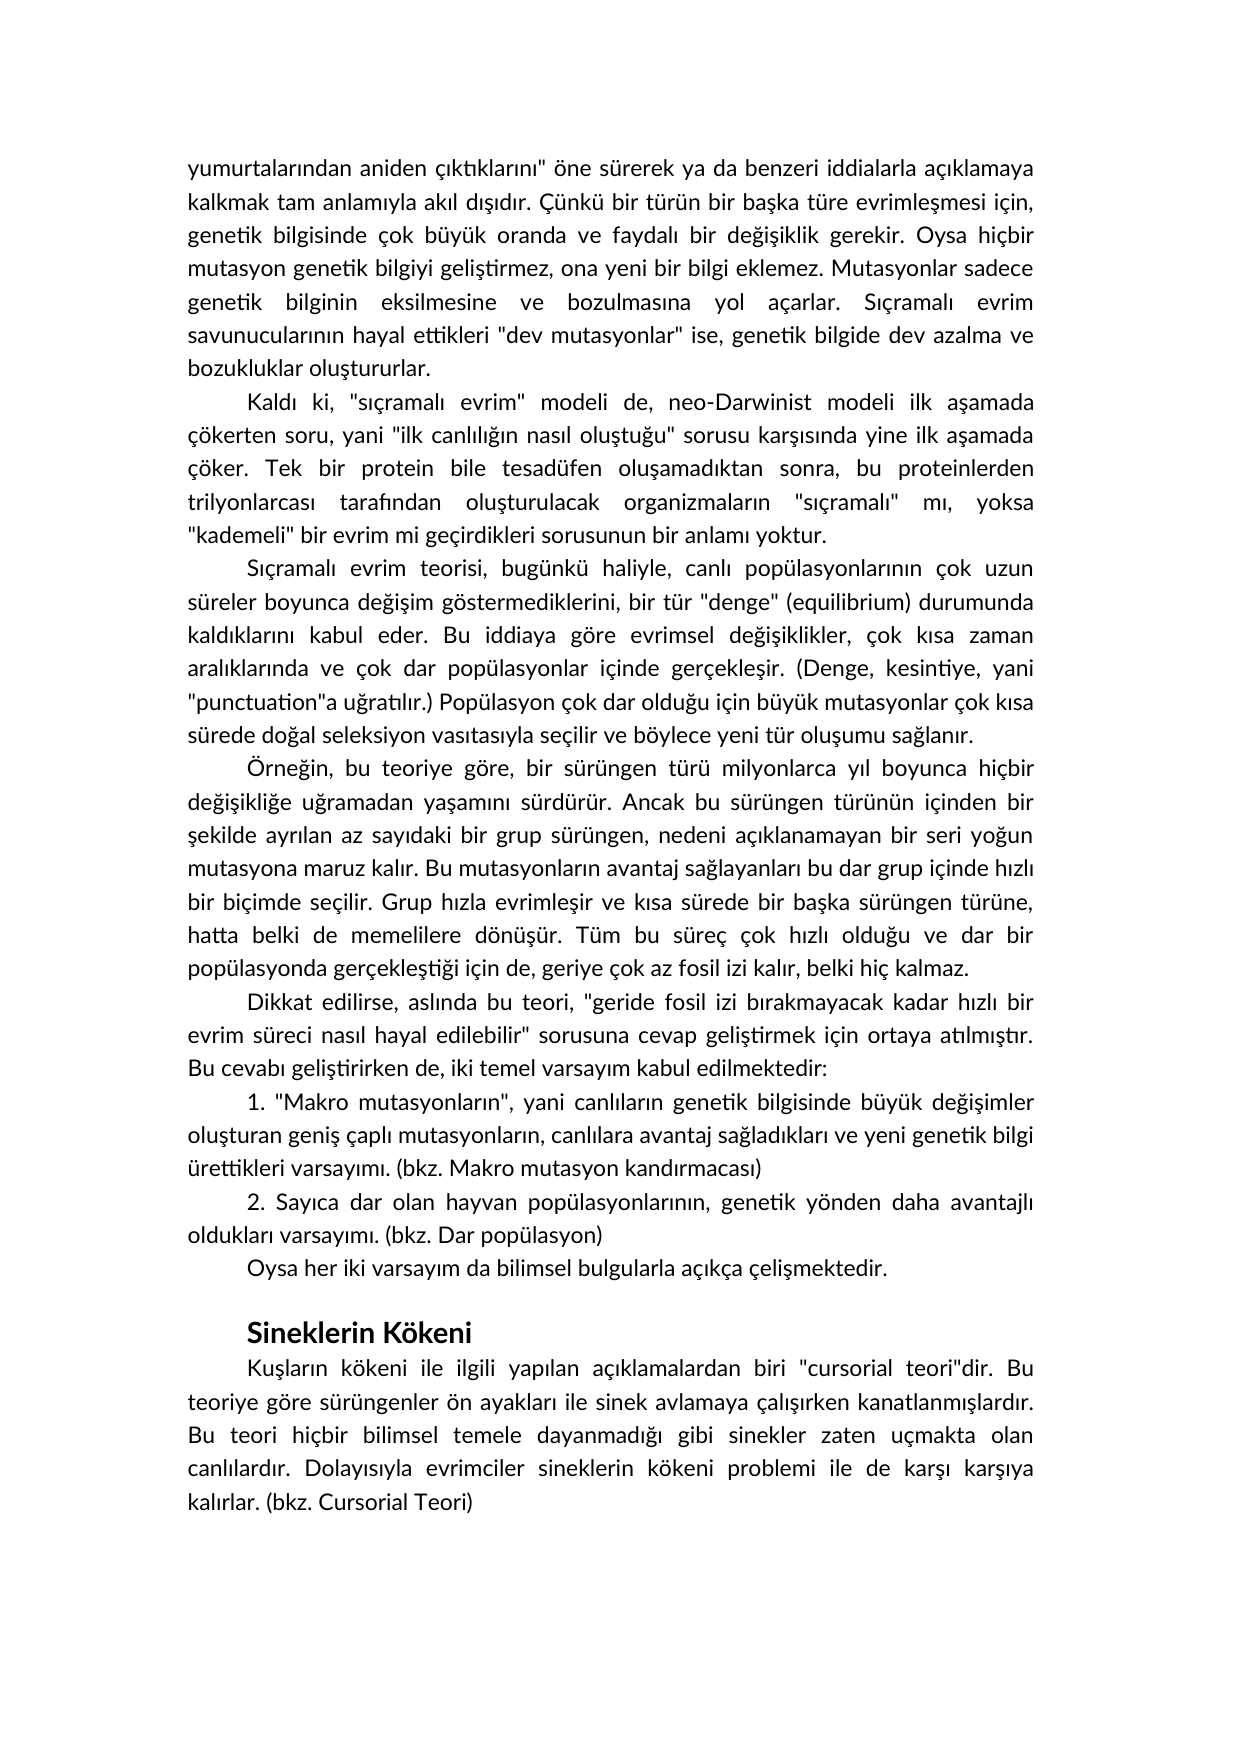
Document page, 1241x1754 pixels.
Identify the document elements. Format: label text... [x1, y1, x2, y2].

text Sıçramalı evrim teorisi, bugünkü haliyle, canlı popülasyonlarının çok uzun süreler boyunca değişim göstermediklerini, bir tür "denge" (equilibrium) durumunda kaldıklarını kabul eder. Bu iddiaya göre evrimsel değişiklikler, çok kısa zaman aralıklarında ve çok dar popülasyonlar içinde gerçekleşir. (Denge, kesintiye, yani "punctuation"a uğratılır.) Popülasyon çok dar olduğu için büyük mutasyonlar çok kısa sürede doğal seleksiyon vasıtasıyla seçilir ve böylece yeni tür oluşumu sağlanır. [187, 550, 1035, 750]
text Oysa her iki varsayım da bilimsel bulgularla açıkça çelişmektedir. [187, 1250, 1035, 1283]
text yumurtalarından aniden çıktıklarını" öne sürerek ya da benzeri iddialarla açıklamaya kalkmak tam anlamıyla akıl dışıdır. Çünkü bir türün bir başka türe evrimleşmesi için, genetik bilgisinde çok büyük oranda ve faydalı bir değişiklik gerekir. Oysa hiçbir mutasyon genetik bilgiyi geliştirmez, ona yeni bir bilgi eklemez. Mutasyonlar sadece genetik bilginin eksilmesine ve bozulmasına yol açarlar. Sıçramalı evrim savunucularının hayal ettikleri "dev mutasyonlar" ise, genetik bilgide dev azalma ve bozukluklar oluştururlar. [187, 150, 1035, 383]
text Kaldı ki, "sıçramalı evrim" modeli de, neo-Darwinist modeli ilk aşamada çökerten soru, yani "ilk canlılığın nasıl oluştuğu" sorusu karşısında yine ilk aşamada çöker. Tek bir protein bile tesadüfen oluşamadıktan sonra, bu proteinlerden trilyonlarcası tarafından oluşturulacak organizmaların "sıçramalı" mı, yoksa "kademeli" bir evrim mi geçirdikleri sorusunun bir anlamı yoktur. [187, 383, 1035, 550]
text 1. "Makro mutasyonların", yani canlıların genetik bilgisinde büyük değişimler oluşturan geniş çaplı mutasyonların, canlılara avantaj sağladıkları ve yeni genetik bilgi ürettikleri varsayımı. (bkz. Makro mutasyon kandırmacası) [187, 1083, 1035, 1183]
text 2. Sayıca dar olan hayvan popülasyonlarının, genetik yönden daha avantajlı oldukları varsayımı. (bkz. Dar popülasyon) [187, 1183, 1035, 1250]
text Dikkat edilirse, aslında bu teori, "geride fosil izi bırakmayacak kadar hızlı bir evrim süreci nasıl hayal edilebilir" sorusuna cevap geliştirmek için ortaya atılmıştır. Bu cevabı geliştirirken de, iki temel varsayım kabul edilmektedir: [187, 983, 1035, 1083]
text Örneğin, bu teoriye göre, bir sürüngen türü milyonlarca yıl boyunca hiçbir değişikliğe uğramadan yaşamını sürdürür. Ancak bu sürüngen türünün içinden bir şekilde ayrılan az sayıdaki bir grup sürüngen, nedeni açıklanamayan bir seri yoğun mutasyona maruz kalır. Bu mutasyonların avantaj sağlayanları bu dar grup içinde hızlı bir biçimde seçilir. Grup hızla evrimleşir ve kısa sürede bir başka sürüngen türüne, hatta belki de memelilere dönüşür. Tüm bu süreç çok hızlı olduğu ve dar bir popülasyonda gerçekleştiği için de, geriye çok az fosil izi kalır, belki hiç kalmaz. [187, 750, 1035, 983]
subtitle Sineklerin Kökeni [187, 1317, 1035, 1350]
text Kuşların kökeni ile ilgili yapılan açıklamalardan biri "cursorial teori"dir. Bu teoriye göre sürüngenler ön ayakları ile sinek avlamaya çalışırken kanatlanmışlardır. Bu teori hiçbir bilimsel temele dayanmadığı gibi sinekler zaten uçmakta olan canlılardır. Dolayısıyla evrimciler sineklerin kökeni problemi ile de karşı karşıya kalırlar. (bkz. Cursorial Teori) [187, 1350, 1035, 1517]
